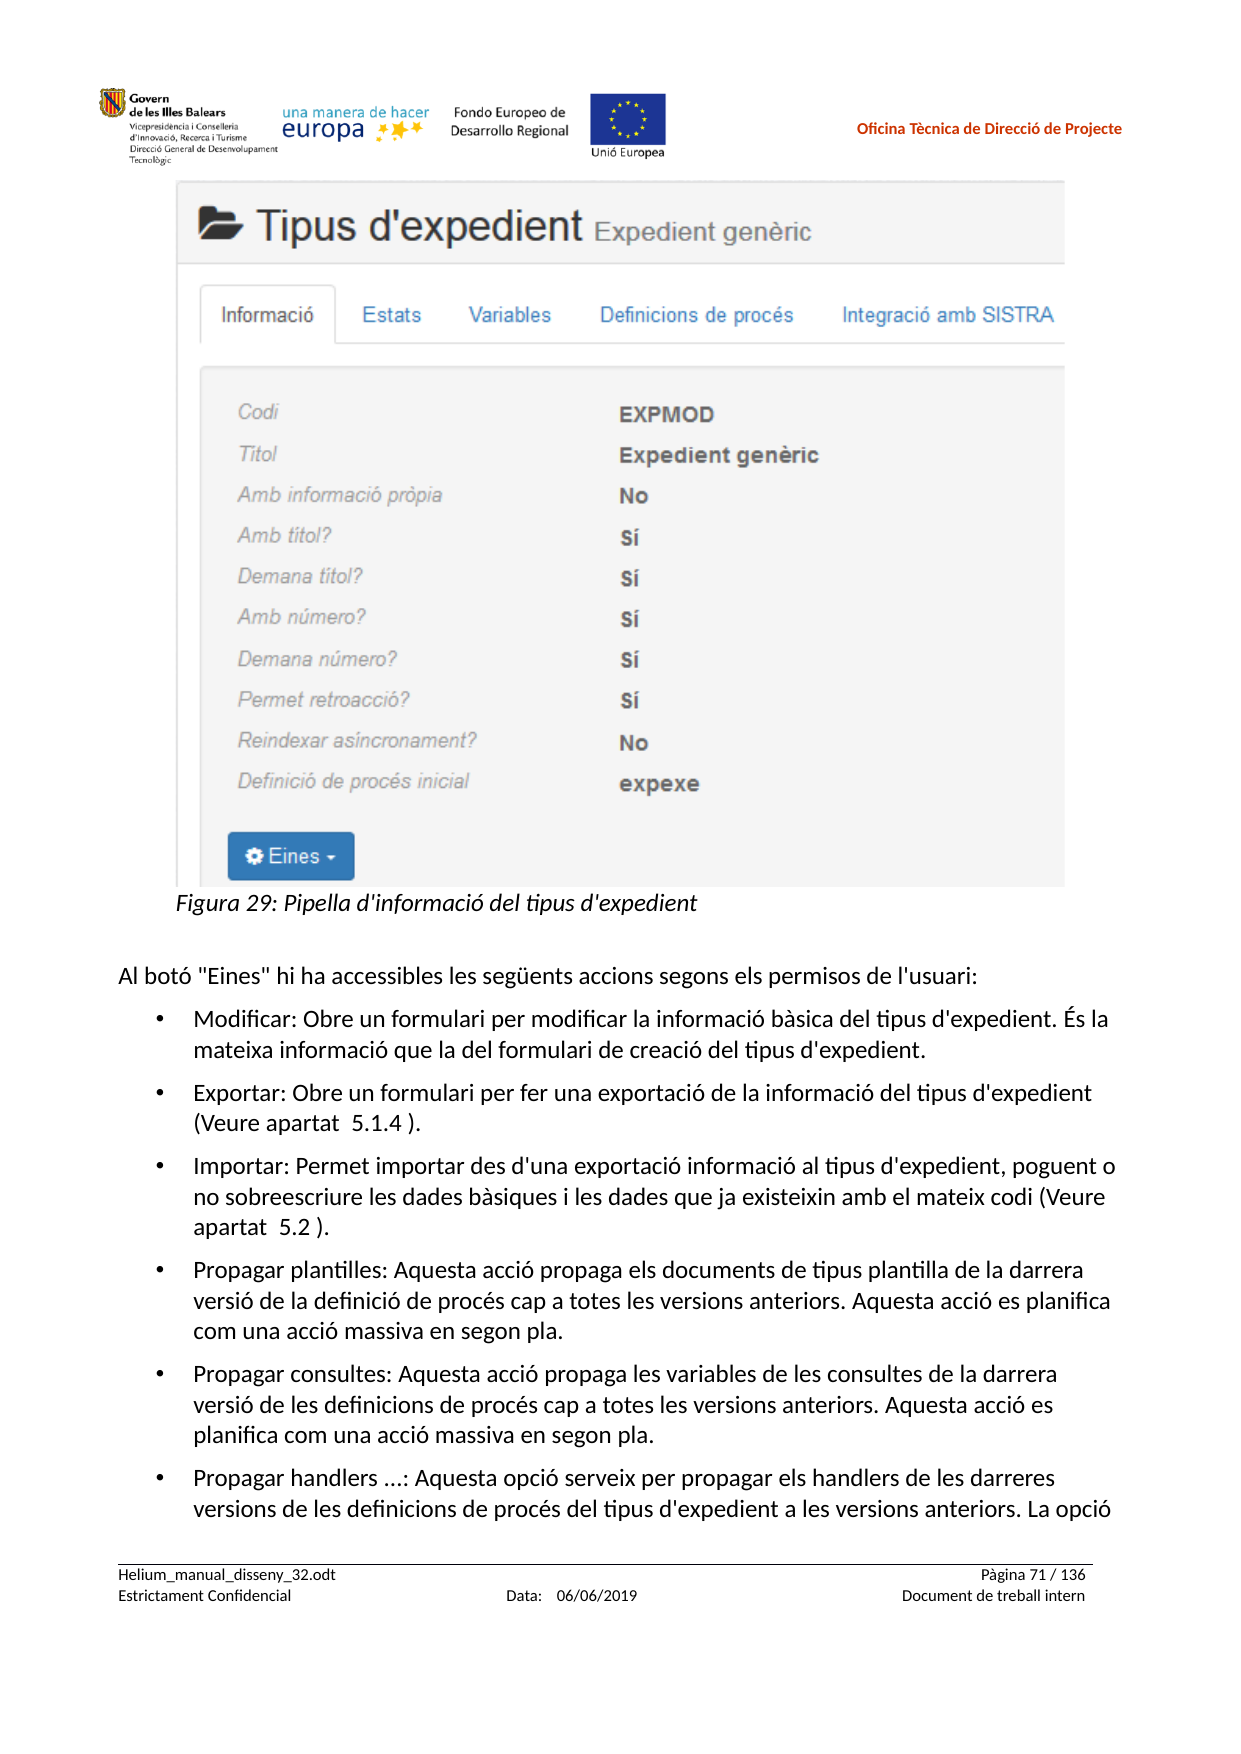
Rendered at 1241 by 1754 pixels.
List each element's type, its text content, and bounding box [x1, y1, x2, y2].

list Exportar: Obre un formulari per fer una exportació de la informació del tipus d'expedient (Veure apartat 5.1.4). [156, 1077, 1122, 1138]
picture [99, 87, 668, 166]
list Propagar plantilles: Aquesta acció propaga els documents de tipus plantilla de la darrera versió de la definició de procés cap a totes les versions anteriors. Aquesta acció es planifica com una acció massiva en segon pla. [156, 1254, 1122, 1346]
list Modificar: Obre un formulari per modificar la informació bàsica del tipus d'expedient. És la mateixa informació que la del formulari de creació del tipus d'expedient. [156, 1003, 1122, 1064]
list Propagar handlers ...: Aquesta opció serveix per propagar els handlers de les darreres versions de les definicions de procés del tipus d'expedient a les versions anteriors. La opció [156, 1462, 1122, 1523]
picture [175, 180, 1065, 887]
list Importar: Permet importar des d'una exportació informació al tipus d'expedient, poguent o no sobreescriure les dades bàsiques i les dades que ja existeixin amb el mateix codi (Veure apartat 5.2). [156, 1150, 1122, 1242]
text Al botó "Eines" hi ha accessibles les següents accions segons els permisos de l'usuari: [118, 960, 1122, 991]
list Propagar consultes: Aquesta acció propaga les variables de les consultes de la darrera versió de les definicions de procés cap a totes les versions anteriors. Aquesta acció es planifica com una acció massiva en segon pla. [156, 1358, 1122, 1450]
text Figura 29: Pipella d'informació del tipus d'expedient [176, 887, 1065, 917]
